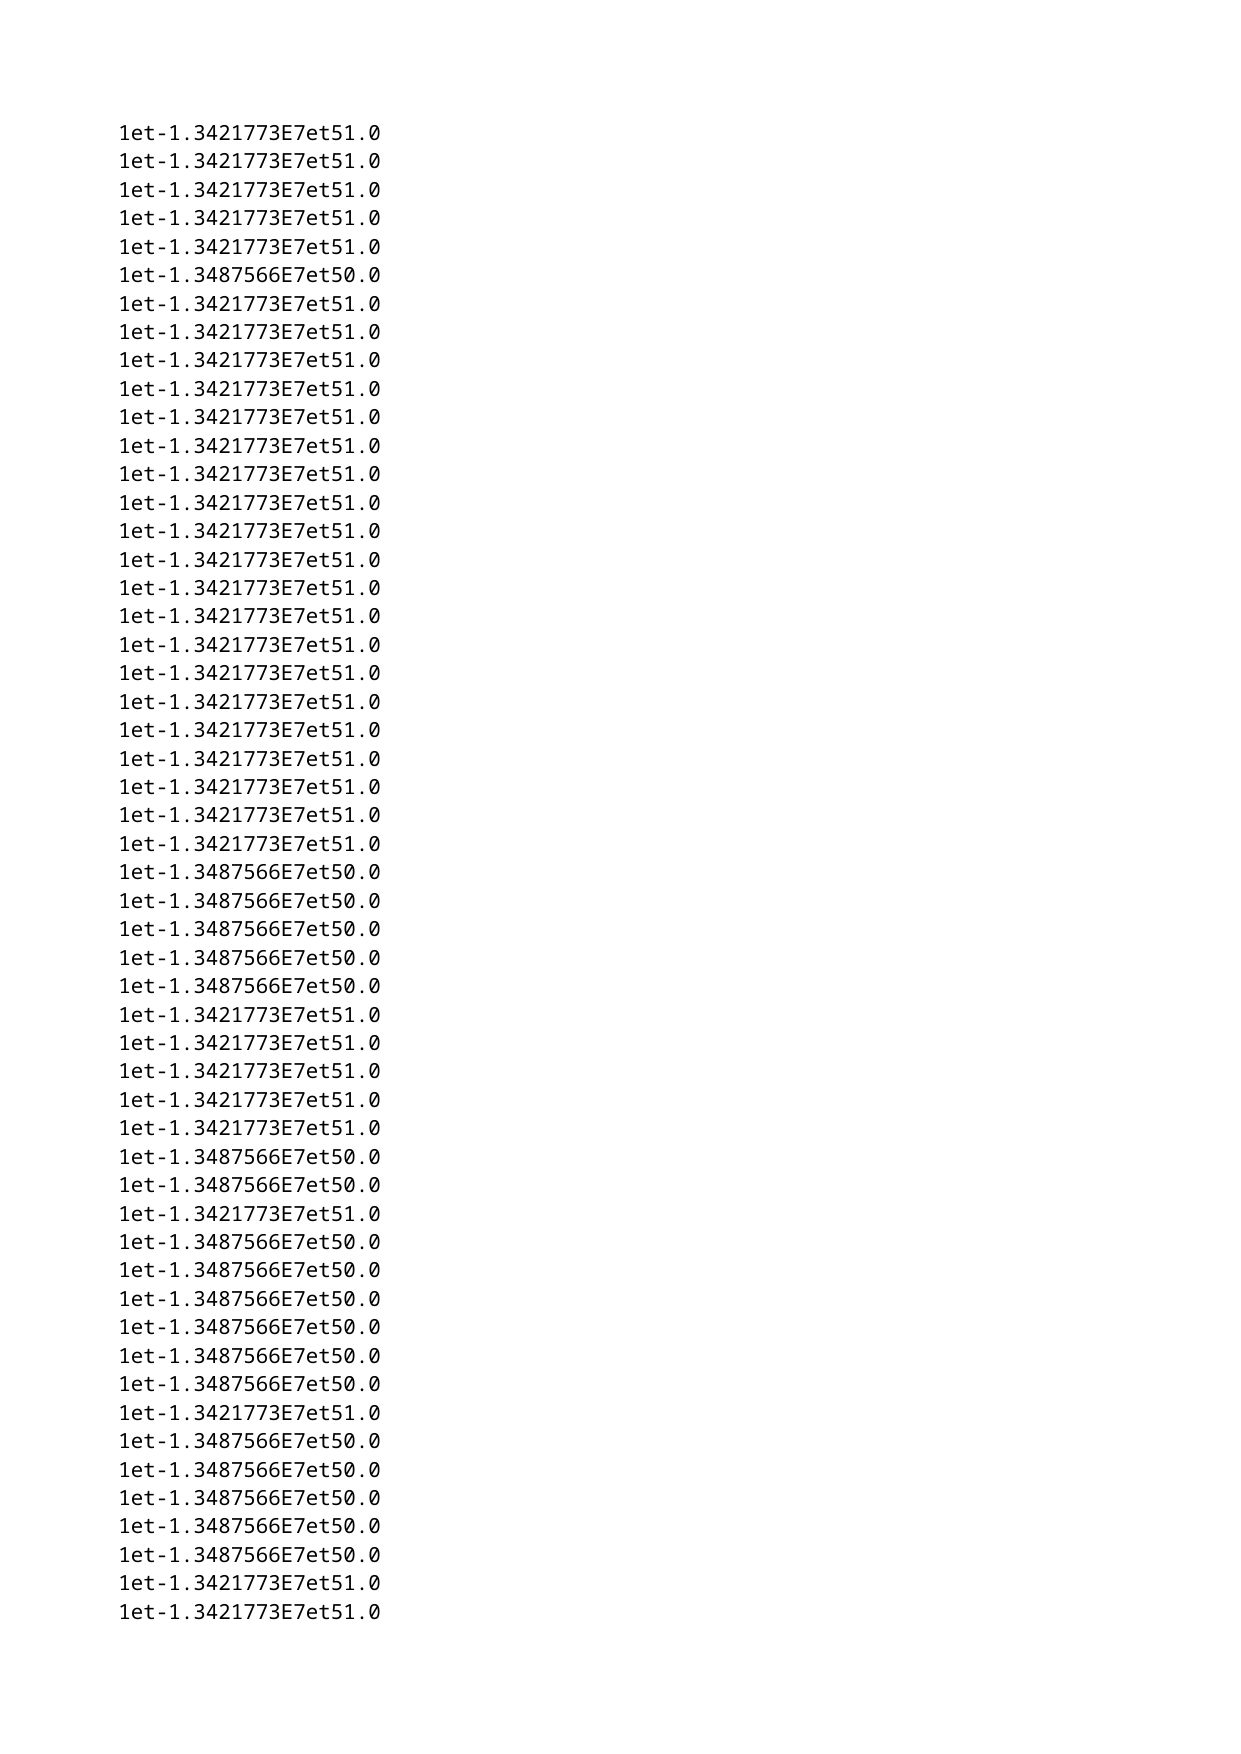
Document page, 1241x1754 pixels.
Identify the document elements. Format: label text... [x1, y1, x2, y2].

text 1et-1.3487566E7et50.0 [118, 886, 1122, 914]
text 1et-1.3421773E7et51.0 [118, 289, 1122, 317]
text 1et-1.3421773E7et51.0 [118, 658, 1122, 687]
text 1et-1.3487566E7et50.0 [118, 943, 1122, 971]
text 1et-1.3421773E7et51.0 [118, 630, 1122, 658]
text 1et-1.3487566E7et50.0 [118, 1312, 1122, 1341]
text 1et-1.3487566E7et50.0 [118, 1142, 1122, 1170]
text 1et-1.3421773E7et51.0 [118, 118, 1122, 147]
text 1et-1.3487566E7et50.0 [118, 971, 1122, 1000]
text 1et-1.3487566E7et50.0 [118, 1540, 1122, 1568]
text 1et-1.3421773E7et51.0 [118, 203, 1122, 232]
text 1et-1.3421773E7et51.0 [118, 602, 1122, 630]
text 1et-1.3421773E7et51.0 [118, 1113, 1122, 1142]
text 1et-1.3487566E7et50.0 [118, 1426, 1122, 1455]
text 1et-1.3421773E7et51.0 [118, 459, 1122, 488]
text 1et-1.3421773E7et51.0 [118, 1000, 1122, 1028]
text 1et-1.3487566E7et50.0 [118, 1227, 1122, 1256]
text 1et-1.3421773E7et51.0 [118, 573, 1122, 602]
text 1et-1.3487566E7et50.0 [118, 260, 1122, 289]
text 1et-1.3487566E7et50.0 [118, 1369, 1122, 1398]
text 1et-1.3421773E7et51.0 [118, 829, 1122, 857]
text 1et-1.3487566E7et50.0 [118, 914, 1122, 943]
text 1et-1.3421773E7et51.0 [118, 147, 1122, 175]
text 1et-1.3421773E7et51.0 [118, 488, 1122, 516]
text 1et-1.3421773E7et51.0 [118, 1057, 1122, 1085]
text 1et-1.3421773E7et51.0 [118, 232, 1122, 260]
text 1et-1.3421773E7et51.0 [118, 772, 1122, 801]
text 1et-1.3421773E7et51.0 [118, 545, 1122, 573]
text 1et-1.3487566E7et50.0 [118, 1284, 1122, 1312]
text 1et-1.3487566E7et50.0 [118, 1341, 1122, 1369]
text 1et-1.3421773E7et51.0 [118, 374, 1122, 402]
text 1et-1.3487566E7et50.0 [118, 857, 1122, 886]
text 1et-1.3421773E7et51.0 [118, 431, 1122, 459]
text 1et-1.3487566E7et50.0 [118, 1483, 1122, 1512]
text 1et-1.3421773E7et51.0 [118, 1199, 1122, 1227]
text 1et-1.3421773E7et51.0 [118, 1398, 1122, 1426]
text 1et-1.3421773E7et51.0 [118, 346, 1122, 374]
text 1et-1.3487566E7et50.0 [118, 1170, 1122, 1199]
text 1et-1.3421773E7et51.0 [118, 175, 1122, 203]
text 1et-1.3421773E7et51.0 [118, 801, 1122, 829]
text 1et-1.3487566E7et50.0 [118, 1512, 1122, 1540]
text 1et-1.3421773E7et51.0 [118, 687, 1122, 715]
text 1et-1.3487566E7et50.0 [118, 1455, 1122, 1483]
text 1et-1.3421773E7et51.0 [118, 1028, 1122, 1057]
text 1et-1.3421773E7et51.0 [118, 317, 1122, 346]
text 1et-1.3421773E7et51.0 [118, 516, 1122, 545]
text 1et-1.3421773E7et51.0 [118, 402, 1122, 431]
text 1et-1.3421773E7et51.0 [118, 1568, 1122, 1597]
text 1et-1.3421773E7et51.0 [118, 744, 1122, 772]
text 1et-1.3421773E7et51.0 [118, 715, 1122, 744]
text 1et-1.3421773E7et51.0 [118, 1085, 1122, 1113]
text 1et-1.3487566E7et50.0 [118, 1256, 1122, 1284]
text 1et-1.3421773E7et51.0 [118, 1597, 1122, 1625]
